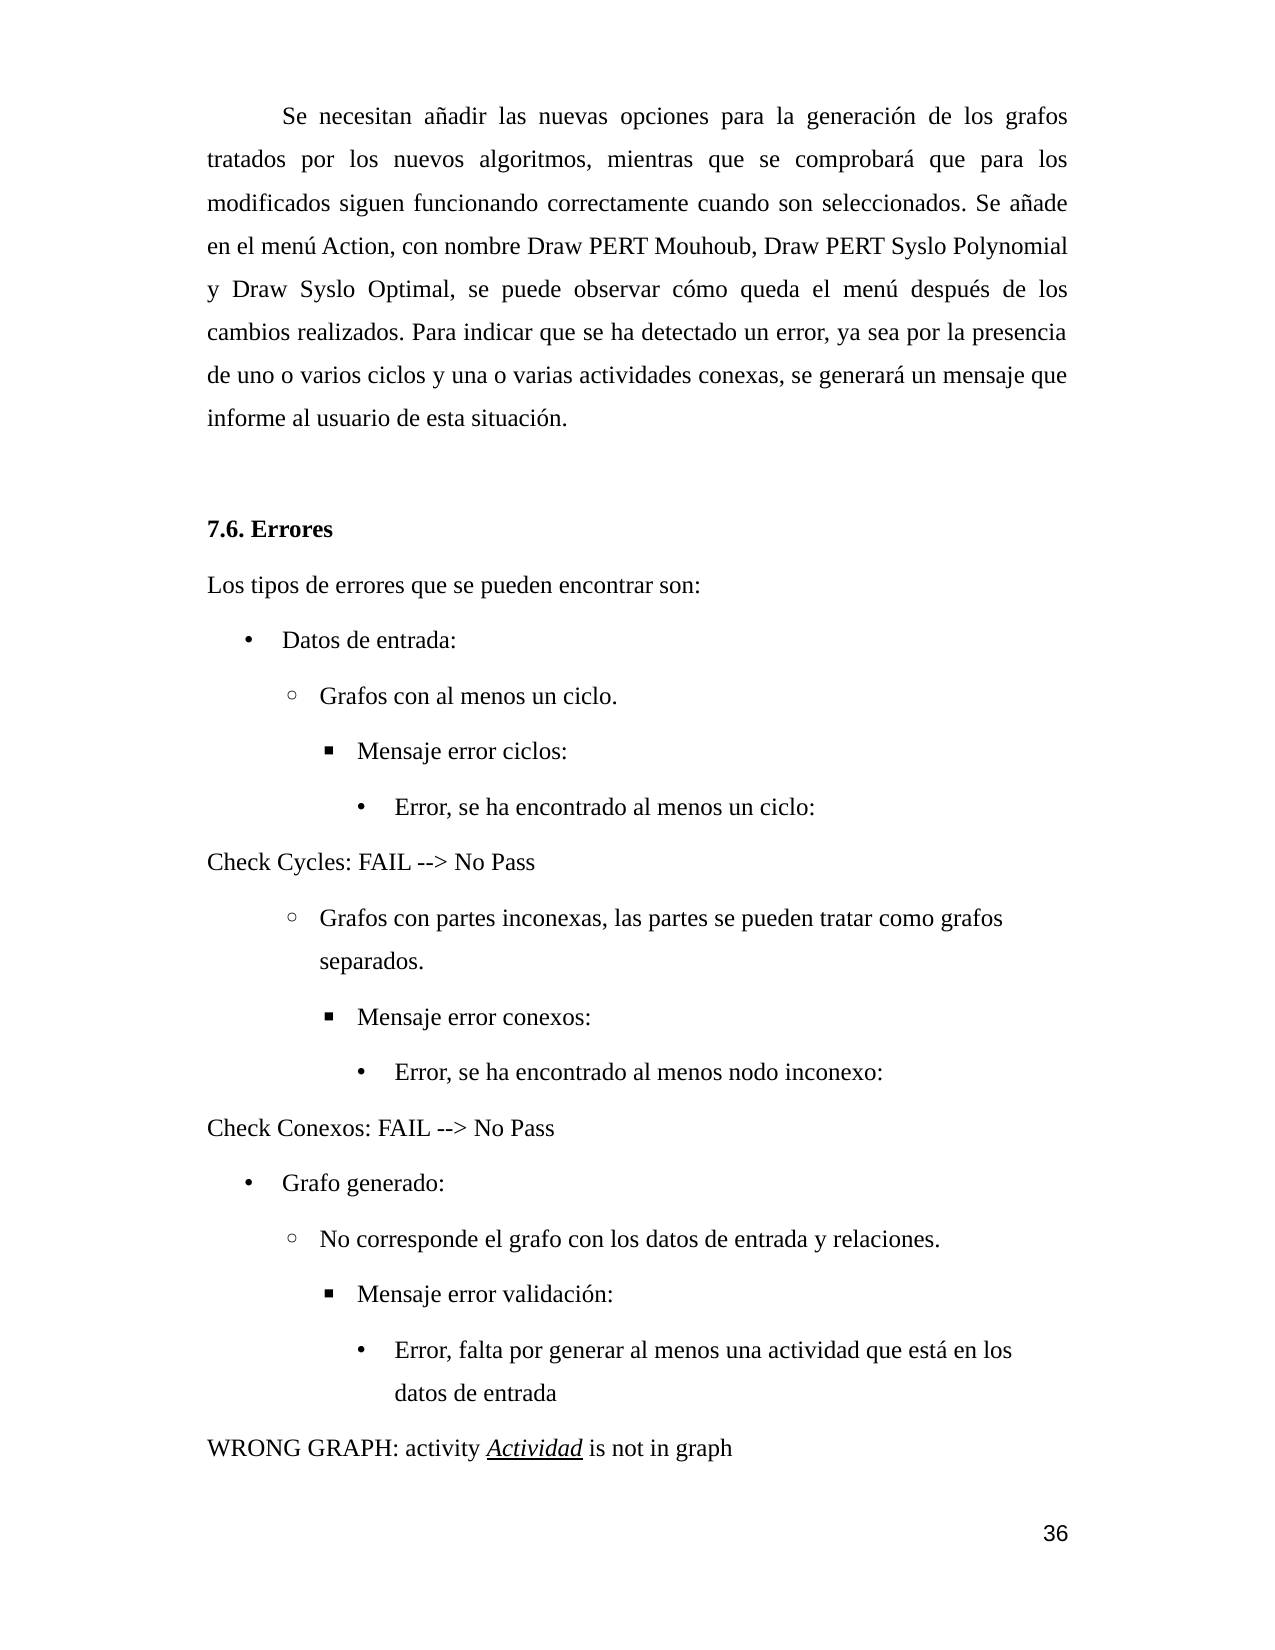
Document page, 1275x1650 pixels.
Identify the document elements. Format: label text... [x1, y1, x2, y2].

list Grafos con al menos un ciclo. [282, 681, 1068, 710]
list Grafo generado: [244, 1168, 1068, 1197]
list Mensaje error validación: [319, 1279, 1068, 1308]
list Error, se ha encontrado al menos un ciclo: [357, 792, 1068, 821]
list Grafos con partes inconexas, las partes se pueden tratar como grafos separados. [282, 903, 1068, 975]
list Error, falta por generar al menos una actividad que está en los datos de entrada [357, 1335, 1068, 1407]
list No corresponde el grafo con los datos de entrada y relaciones. [282, 1224, 1068, 1252]
text Los tipos de errores que se pueden encontrar son: [207, 570, 1068, 599]
text 7.6. Errores [207, 514, 1068, 543]
list Datos de entrada: [244, 625, 1068, 654]
text Check Conexos: FAIL --> No Pass [207, 1113, 1068, 1141]
text Se necesitan añadir las nuevas opciones para la generación de los grafos tratados por los nuevos algoritmos, mientras que se comprobará que para los modificados siguen funcionando correctamente cuando son seleccionados. Se añade en el menú Action, con nombre Draw PERT Mouhoub, Draw PERT Syslo Polynomial y Draw Syslo Optimal, se puede observar cómo queda el menú después de los cambios realizados. Para indicar que se ha detectado un error, ya sea por la presencia de uno o varios ciclos y una o varias actividades conexas, se generará un mensaje que informe al usuario de esta situación. [207, 101, 1068, 432]
text WRONG GRAPH: activity Actividad is not in graph [207, 1433, 1068, 1462]
list Error, se ha encontrado al menos nodo inconexo: [357, 1057, 1068, 1086]
text Check Cycles: FAIL --> No Pass [207, 847, 1068, 876]
list Mensaje error ciclos: [319, 736, 1068, 765]
list Mensaje error conexos: [319, 1002, 1068, 1030]
